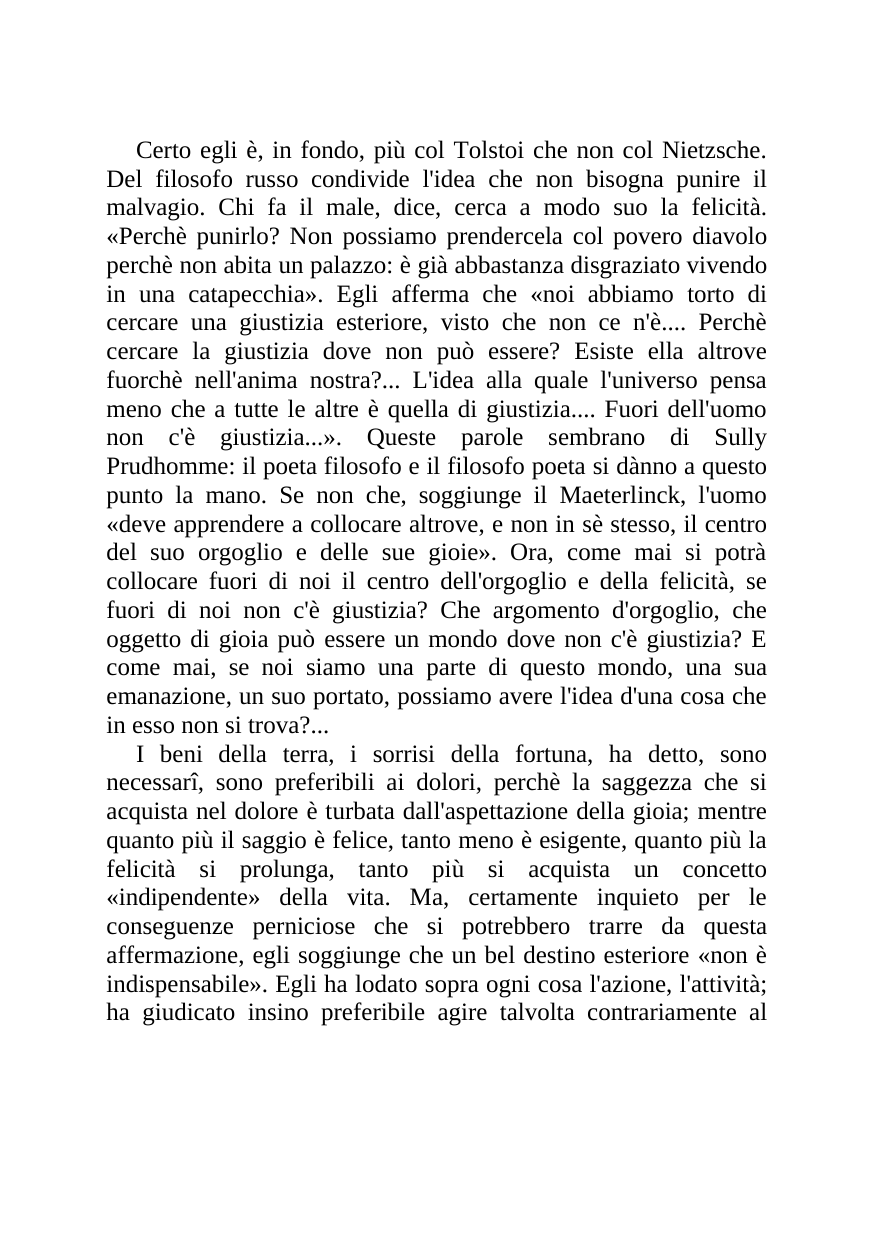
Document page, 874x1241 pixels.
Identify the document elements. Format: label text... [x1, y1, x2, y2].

text Certo egli è, in fondo, più col Tolstoi che non col Nietzsche. Del filosofo russo condivide l'idea che non bisogna punire il malvagio. Chi fa il male, dice, cerca a modo suo la felicità. «Perchè punirlo? Non possiamo prendercela col povero diavolo perchè non abita un palazzo: è già abbastanza disgraziato vivendo in una catapecchia». Egli afferma che «noi abbiamo torto di cercare una giustizia esteriore, visto che non ce n'è.... Perchè cercare la giustizia dove non può essere? Esiste ella altrove fuorchè nell'anima nostra?... L'idea alla quale l'universo pensa meno che a tutte le altre è quella di giustizia.... Fuori dell'uomo non c'è giustizia...». Queste parole sembrano di Sully Prudhomme: il poeta filosofo e il filosofo poeta si dànno a questo punto la mano. Se non che, soggiunge il Maeterlinck, l'uomo «deve apprendere a collocare altrove, e non in sè stesso, il centro del suo orgoglio e delle sue gioie». Ora, come mai si potrà collocare fuori di noi il centro dell'orgoglio e della felicità, se fuori di noi non c'è giustizia? Che argomento d'orgoglio, che oggetto di gioia può essere un mondo dove non c'è giustizia? E come mai, se noi siamo una parte di questo mondo, una sua emanazione, un suo portato, possiamo avere l'idea d'una cosa che in esso non si trova?... [106, 135, 768, 739]
text I beni della terra, i sorrisi della fortuna, ha detto, sono necessarî, sono preferibili ai dolori, perchè la saggezza che si acquista nel dolore è turbata dall'aspettazione della gioia; mentre quanto più il saggio è felice, tanto meno è esigente, quanto più la felicità si prolunga, tanto più si acquista un concetto «indipendente» della vita. Ma, certamente inquieto per le conseguenze perniciose che si potrebbero trarre da questa affermazione, egli soggiunge che un bel destino esteriore «non è indispensabile». Egli ha lodato sopra ogni cosa l'azione, l'attività; ha giudicato insino preferibile agire talvolta contrariamente al [106, 739, 768, 1026]
